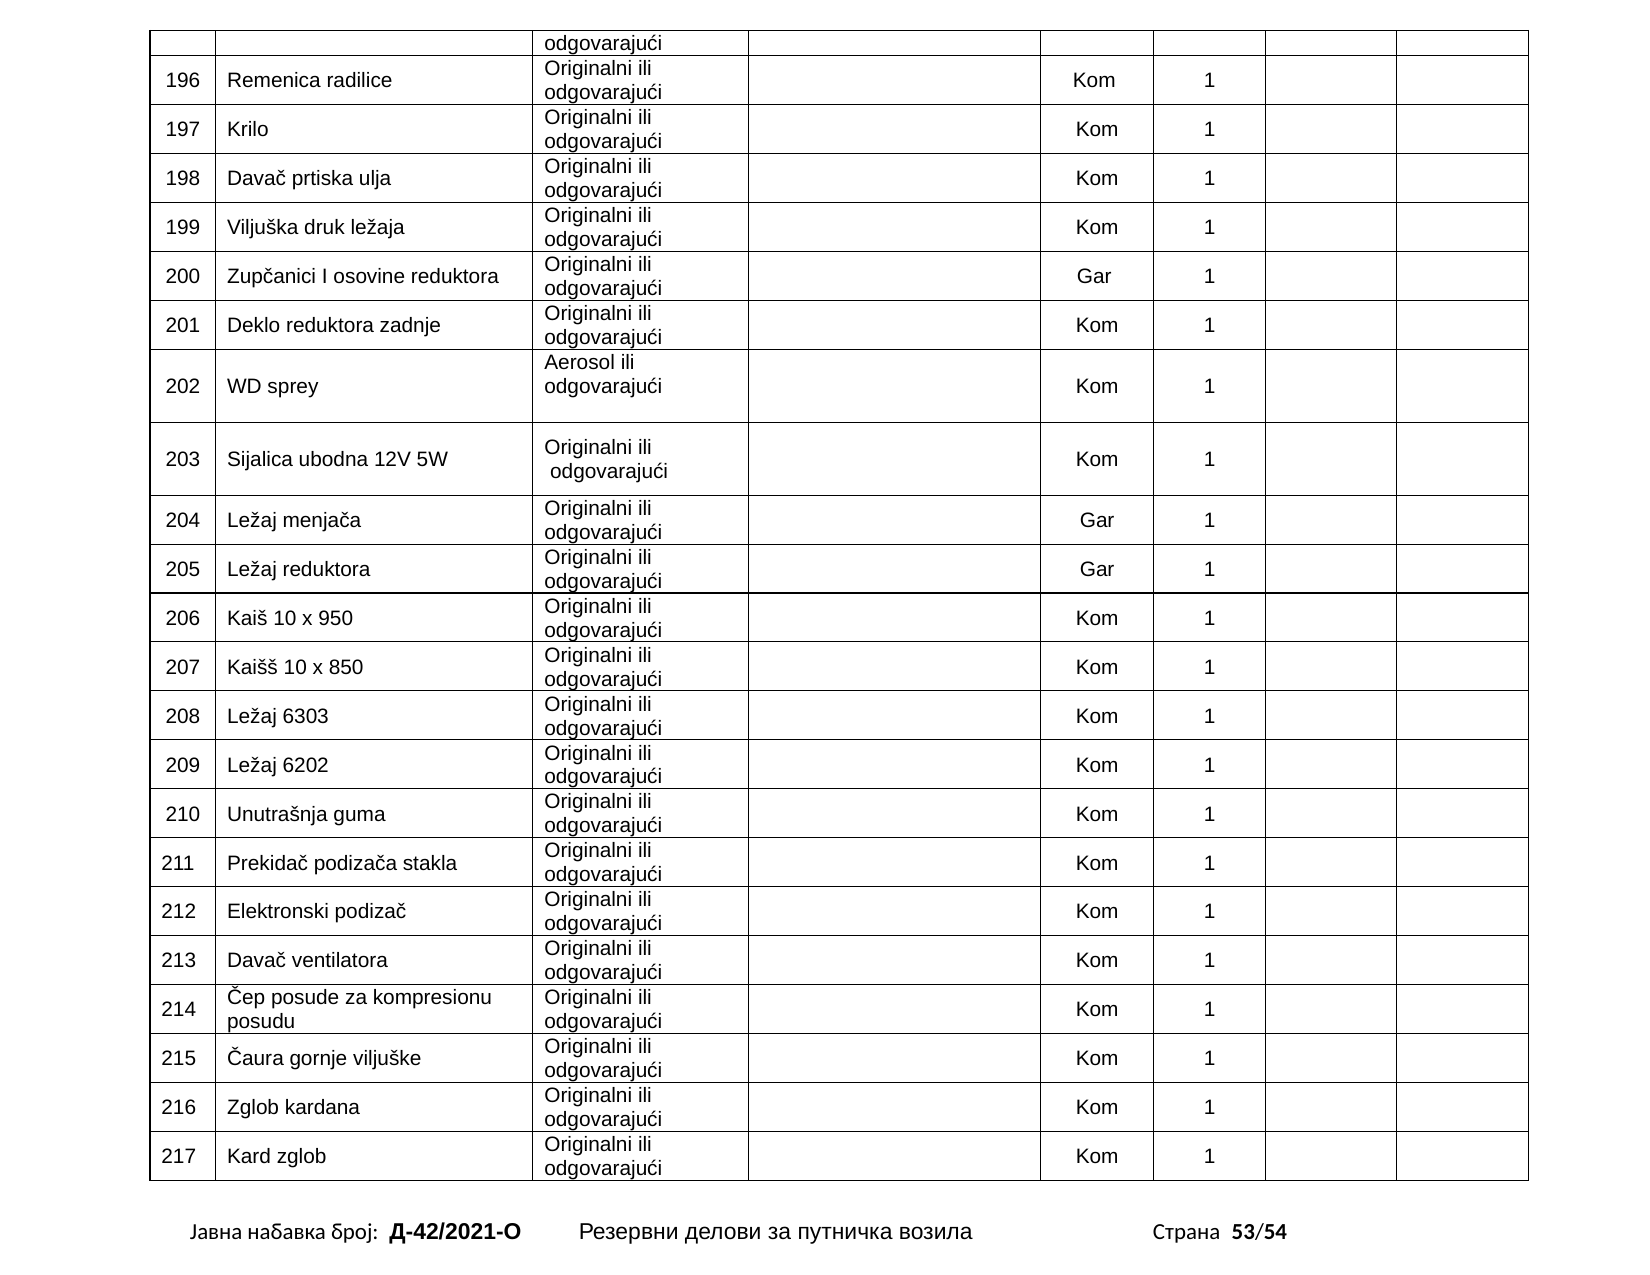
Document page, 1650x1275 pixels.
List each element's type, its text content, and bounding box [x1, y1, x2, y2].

table_cell Gar [1041, 545, 1153, 592]
table_cell Originalni ili odgovarajući [533, 642, 748, 690]
table_cell Aerosol ili odgovarajući [533, 350, 748, 422]
table_cell [1266, 642, 1396, 690]
table_cell Kom [1041, 1083, 1153, 1131]
table_cell Kom [1041, 642, 1153, 690]
table_cell Čaura gornje viljuške [216, 1034, 532, 1082]
table_cell [1266, 936, 1396, 984]
table_cell [1266, 203, 1396, 251]
table_cell Kom [1041, 301, 1153, 349]
table_cell 1 [1154, 1132, 1265, 1180]
table_cell 212 [151, 887, 215, 935]
table_cell [1397, 545, 1528, 592]
table_cell [749, 301, 1040, 349]
table_cell [1397, 838, 1528, 886]
table_cell [1397, 203, 1528, 251]
table_cell Gar [1041, 252, 1153, 300]
table_cell 211 [151, 838, 215, 886]
table_cell [749, 56, 1040, 104]
table_cell Kom [1041, 789, 1153, 837]
table_cell Originalni ili odgovarajući [533, 838, 748, 886]
table_cell [749, 838, 1040, 886]
table_cell Originalni ili odgovarajući [533, 887, 748, 935]
table_cell [1266, 31, 1396, 55]
table_cell [216, 31, 532, 55]
table_cell [749, 496, 1040, 543]
table_cell [1041, 31, 1153, 55]
table_cell 1 [1154, 56, 1265, 104]
table_cell 1 [1154, 887, 1265, 935]
table_cell 198 [151, 154, 215, 202]
table_cell [1266, 105, 1396, 153]
table_cell Originalni ili odgovarajući [533, 594, 748, 641]
table_cell Originalni ili odgovarajući [533, 105, 748, 153]
table_cell [1266, 985, 1396, 1033]
table_cell Kom [1041, 350, 1153, 422]
table_cell [1397, 154, 1528, 202]
table_cell [1397, 56, 1528, 104]
table_cell Kom [1041, 1034, 1153, 1082]
table_cell Kom [1041, 887, 1153, 935]
table_cell 1 [1154, 203, 1265, 251]
table_cell [1266, 154, 1396, 202]
table_cell Originalni ili odgovarajući [533, 423, 748, 494]
table_cell Krilo [216, 105, 532, 153]
table_cell [749, 423, 1040, 494]
table_cell [749, 740, 1040, 788]
table_cell Viljuška druk ležaja [216, 203, 532, 251]
table_cell [749, 252, 1040, 300]
table_cell Sijalica ubodna 12V 5W [216, 423, 532, 494]
table_cell Ležaj 6202 [216, 740, 532, 788]
table_cell 206 [151, 594, 215, 641]
table_cell [1397, 594, 1528, 641]
table_cell Originalni ili odgovarajući [533, 1083, 748, 1131]
table_cell [749, 105, 1040, 153]
table_cell 213 [151, 936, 215, 984]
table_cell [1266, 56, 1396, 104]
table_cell Ležaj menjača [216, 496, 532, 543]
table_cell Kom [1041, 423, 1153, 494]
table_cell [1266, 838, 1396, 886]
table_cell 1 [1154, 789, 1265, 837]
table_cell [749, 203, 1040, 251]
table_cell [749, 350, 1040, 422]
table_cell 201 [151, 301, 215, 349]
table_cell 1 [1154, 740, 1265, 788]
table_cell Kom [1041, 838, 1153, 886]
table_cell Kaišš 10 x 850 [216, 642, 532, 690]
table_cell Kaiš 10 x 950 [216, 594, 532, 641]
table_cell [1397, 301, 1528, 349]
table_cell Originalni ili odgovarajući [533, 936, 748, 984]
table_cell Zupčanici I osovine reduktora [216, 252, 532, 300]
table_cell Kom [1041, 985, 1153, 1033]
table_cell [1266, 301, 1396, 349]
table_cell Čep posude za kompresionu posudu [216, 985, 532, 1033]
table_cell [1397, 740, 1528, 788]
table_cell [1266, 252, 1396, 300]
table_cell 1 [1154, 423, 1265, 494]
table_cell 210 [151, 789, 215, 837]
table_cell [1397, 105, 1528, 153]
table_cell WD sprey [216, 350, 532, 422]
table_cell [1397, 423, 1528, 494]
table_cell [749, 789, 1040, 837]
table_cell Kom [1041, 203, 1153, 251]
table_cell [1397, 1083, 1528, 1131]
table_cell Originalni ili odgovarajući [533, 252, 748, 300]
table_cell [1266, 1132, 1396, 1180]
table_cell Originalni ili odgovarajući [533, 740, 748, 788]
table_cell 205 [151, 545, 215, 592]
table_cell 1 [1154, 154, 1265, 202]
table_cell [1154, 31, 1265, 55]
table_cell [1266, 423, 1396, 494]
table_cell Kom [1041, 936, 1153, 984]
table_cell [1266, 887, 1396, 935]
table_cell 1 [1154, 936, 1265, 984]
table_cell [749, 691, 1040, 739]
table_cell 209 [151, 740, 215, 788]
table_cell 214 [151, 985, 215, 1033]
table_cell 204 [151, 496, 215, 543]
table_cell 1 [1154, 105, 1265, 153]
table_cell Unutrašnja guma [216, 789, 532, 837]
table_cell [749, 594, 1040, 641]
table_cell 1 [1154, 496, 1265, 543]
table_cell [749, 154, 1040, 202]
table_cell Originalni ili odgovarajući [533, 545, 748, 592]
table_cell Kom [1041, 740, 1153, 788]
table_cell 1 [1154, 1034, 1265, 1082]
table_cell [1397, 642, 1528, 690]
table_cell Originalni ili odgovarajući [533, 1132, 748, 1180]
table_cell Originalni ili odgovarajući [533, 789, 748, 837]
table_cell 200 [151, 252, 215, 300]
table_cell [151, 31, 215, 55]
table_cell 1 [1154, 301, 1265, 349]
table_cell [1266, 691, 1396, 739]
table_cell 1 [1154, 1083, 1265, 1131]
table_cell [1266, 350, 1396, 422]
table_cell Remenica radilice [216, 56, 532, 104]
table_cell 215 [151, 1034, 215, 1082]
table_cell [1397, 496, 1528, 543]
table_cell 1 [1154, 252, 1265, 300]
table_cell 199 [151, 203, 215, 251]
table_cell 1 [1154, 691, 1265, 739]
table_cell Kom [1041, 1132, 1153, 1180]
table_cell Originalni ili odgovarajući [533, 203, 748, 251]
table_cell 208 [151, 691, 215, 739]
table_cell [1397, 789, 1528, 837]
table_cell Zglob kardana [216, 1083, 532, 1131]
table_cell Kom [1041, 594, 1153, 641]
table_cell [1266, 1034, 1396, 1082]
table_cell 216 [151, 1083, 215, 1131]
table_cell [1266, 1083, 1396, 1131]
table_cell Davač ventilatora [216, 936, 532, 984]
table_cell 1 [1154, 838, 1265, 886]
table_cell [1266, 545, 1396, 592]
table_cell [1397, 985, 1528, 1033]
table_cell [749, 1083, 1040, 1131]
table_cell Deklo reduktora zadnje [216, 301, 532, 349]
table_cell [1397, 936, 1528, 984]
table_cell Ležaj reduktora [216, 545, 532, 592]
table_cell Originalni ili odgovarajući [533, 301, 748, 349]
table_cell [1397, 887, 1528, 935]
table_cell Elektronski podizač [216, 887, 532, 935]
table_cell [1397, 252, 1528, 300]
table_cell [1397, 1132, 1528, 1180]
table_cell 196 [151, 56, 215, 104]
table_cell 1 [1154, 642, 1265, 690]
table_cell [1397, 350, 1528, 422]
table_cell Originalni ili odgovarajući [533, 496, 748, 543]
table_cell Davač prtiska ulja [216, 154, 532, 202]
table_cell 202 [151, 350, 215, 422]
table_cell 203 [151, 423, 215, 494]
table_cell Kard zglob [216, 1132, 532, 1180]
table_cell 207 [151, 642, 215, 690]
table_cell 1 [1154, 985, 1265, 1033]
table_cell [749, 887, 1040, 935]
table_cell Kom [1041, 154, 1153, 202]
table_cell Originalni ili odgovarajući [533, 691, 748, 739]
table_cell [1266, 789, 1396, 837]
table_cell Originalni ili odgovarajući [533, 56, 748, 104]
table_cell [749, 1034, 1040, 1082]
table_cell [749, 545, 1040, 592]
table_cell [1397, 1034, 1528, 1082]
table_cell Originalni ili odgovarajući [533, 1034, 748, 1082]
table_cell 197 [151, 105, 215, 153]
table_cell [1266, 740, 1396, 788]
table_cell 1 [1154, 350, 1265, 422]
table_cell Kom [1041, 56, 1153, 104]
table_cell Kom [1041, 691, 1153, 739]
table_cell [749, 642, 1040, 690]
table_cell odgovarajući [533, 31, 748, 55]
table_cell Kom [1041, 105, 1153, 153]
table_cell [1397, 31, 1528, 55]
table_cell [749, 31, 1040, 55]
table_cell [749, 936, 1040, 984]
table_cell [1266, 594, 1396, 641]
table_cell 217 [151, 1132, 215, 1180]
table_cell Originalni ili odgovarajući [533, 985, 748, 1033]
table_cell Originalni ili odgovarajući [533, 154, 748, 202]
table_cell [749, 1132, 1040, 1180]
table_cell Gar [1041, 496, 1153, 543]
table_cell [1266, 496, 1396, 543]
table_cell Prekidač podizača stakla [216, 838, 532, 886]
table_cell 1 [1154, 594, 1265, 641]
table_cell Ležaj 6303 [216, 691, 532, 739]
table_cell 1 [1154, 545, 1265, 592]
table_cell [1397, 691, 1528, 739]
table_cell [749, 985, 1040, 1033]
